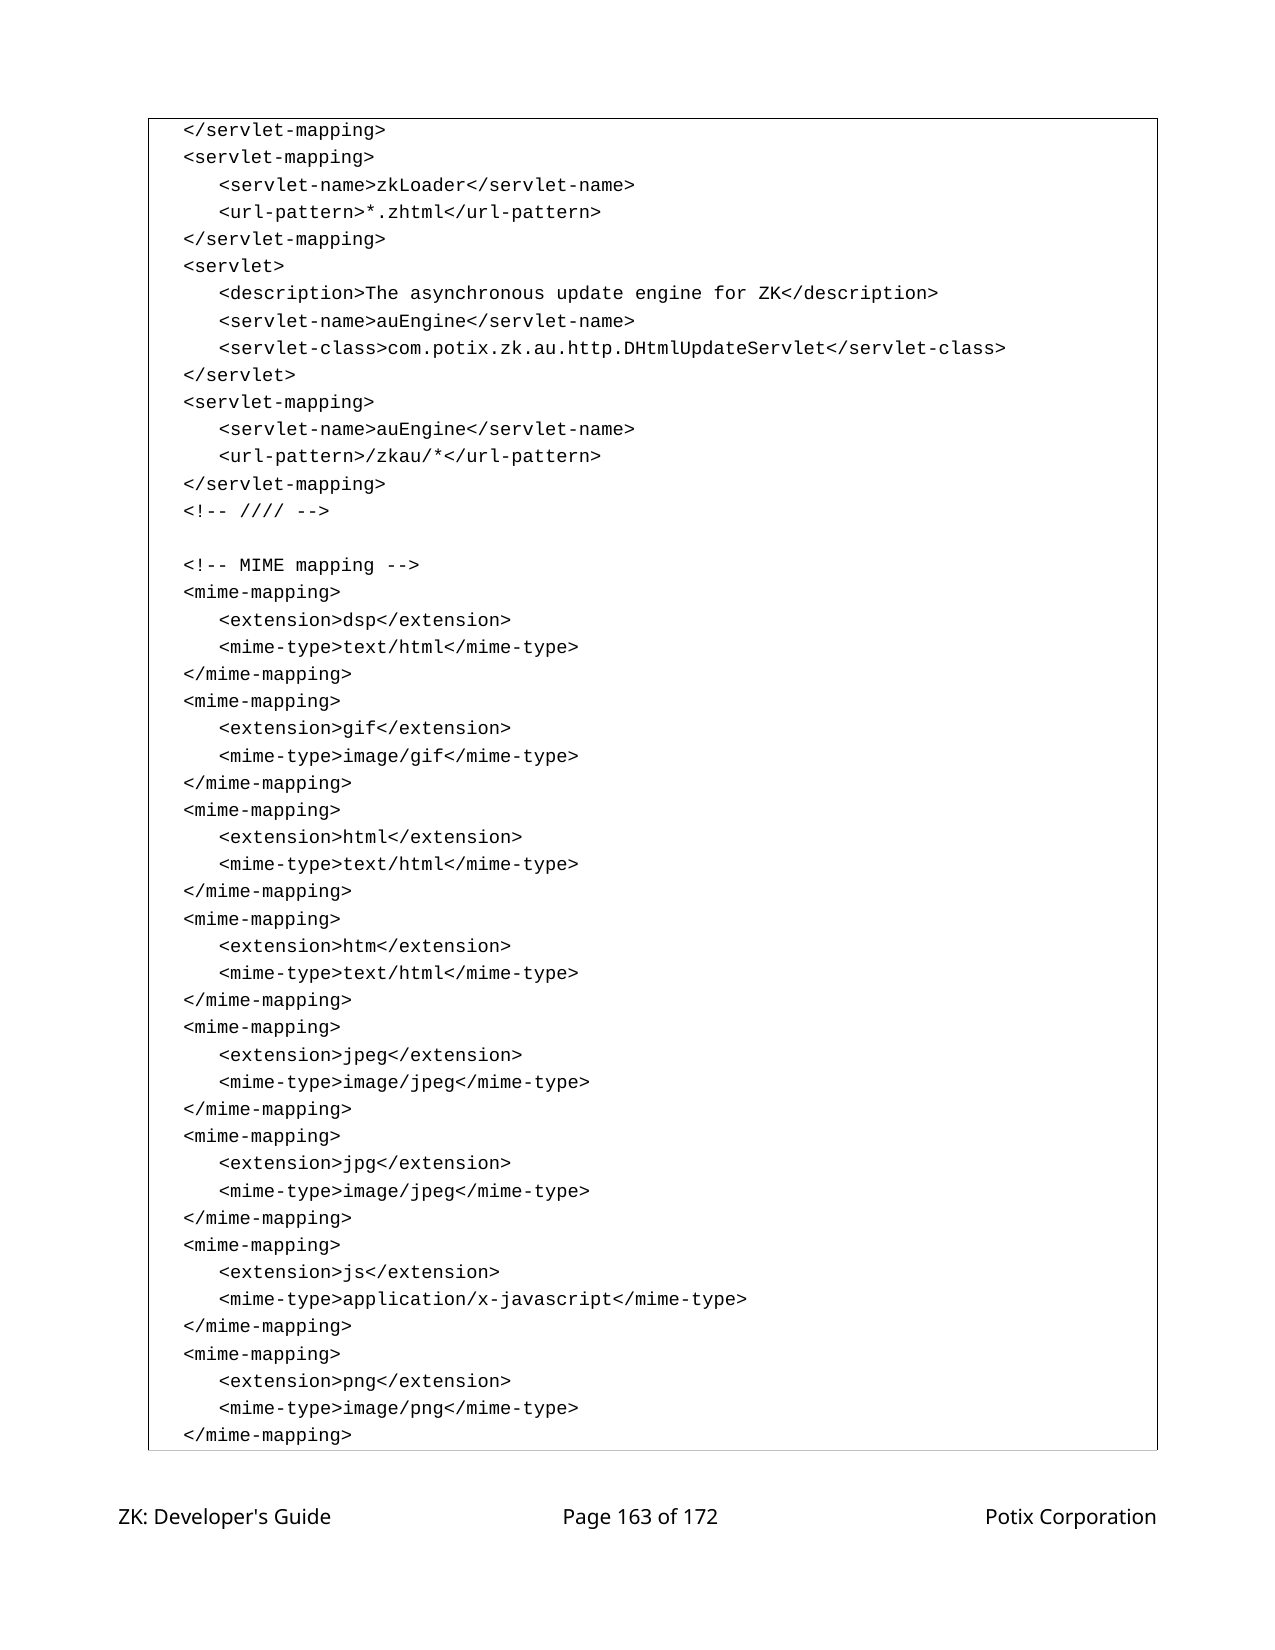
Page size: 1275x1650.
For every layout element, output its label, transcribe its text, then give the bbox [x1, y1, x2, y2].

text </mime-mapping> [149, 771, 1157, 795]
text <mime-type>application/x-javascript</mime-type> [149, 1287, 1157, 1311]
text <servlet-name>auEngine</servlet-name> [149, 308, 1157, 333]
text </mime-mapping> [149, 1097, 1157, 1121]
text </servlet-mapping> [149, 119, 1157, 142]
text <servlet-name>auEngine</servlet-name> [149, 417, 1157, 441]
text <mime-mapping> [149, 1233, 1157, 1257]
text <extension>htm</extension> [149, 934, 1157, 958]
text <mime-type>text/html</mime-type> [149, 961, 1157, 985]
text </mime-mapping> [149, 1206, 1157, 1230]
text <extension>png</extension> [149, 1369, 1157, 1393]
text <mime-type>image/jpeg</mime-type> [149, 1178, 1157, 1203]
text </mime-mapping> [149, 1314, 1157, 1339]
text <mime-mapping> [149, 798, 1157, 822]
text <mime-type>image/jpeg</mime-type> [149, 1070, 1157, 1094]
text <servlet> [149, 254, 1157, 278]
text <mime-mapping> [149, 1015, 1157, 1039]
text <servlet-mapping> [149, 145, 1157, 169]
text <mime-mapping> [149, 907, 1157, 931]
text <mime-type>image/gif</mime-type> [149, 743, 1157, 768]
text <mime-mapping> [149, 1124, 1157, 1148]
text <extension>html</extension> [149, 825, 1157, 849]
text <url-pattern>/zkau/*</url-pattern> [149, 444, 1157, 469]
text <description>The asynchronous update engine for ZK</description> [149, 281, 1157, 306]
text <extension>js</extension> [149, 1260, 1157, 1284]
text </mime-mapping> [149, 988, 1157, 1012]
text <!-- MIME mapping --> [149, 553, 1157, 577]
text <servlet-mapping> [149, 390, 1157, 414]
text <url-pattern>*.zhtml</url-pattern> [149, 200, 1157, 224]
text </mime-mapping> [149, 879, 1157, 904]
text <extension>jpg</extension> [149, 1151, 1157, 1176]
text <extension>gif</extension> [149, 716, 1157, 741]
text <mime-mapping> [149, 580, 1157, 604]
text <mime-mapping> [149, 689, 1157, 713]
text <extension>dsp</extension> [149, 607, 1157, 632]
text <mime-type>text/html</mime-type> [149, 635, 1157, 659]
text <servlet-class>com.potix.zk.au.http.DHtmlUpdateServlet</servlet-class> [149, 336, 1157, 360]
text <extension>jpeg</extension> [149, 1042, 1157, 1067]
text </servlet-mapping> [149, 472, 1157, 496]
text <!-- //// --> [149, 499, 1157, 523]
text </servlet-mapping> [149, 227, 1157, 251]
text <servlet-name>zkLoader</servlet-name> [149, 172, 1157, 197]
text <mime-type>text/html</mime-type> [149, 852, 1157, 876]
text <mime-type>image/png</mime-type> [149, 1396, 1157, 1420]
text <mime-mapping> [149, 1342, 1157, 1366]
text </mime-mapping> [149, 662, 1157, 686]
text </mime-mapping> [149, 1423, 1157, 1450]
text </servlet> [149, 363, 1157, 387]
